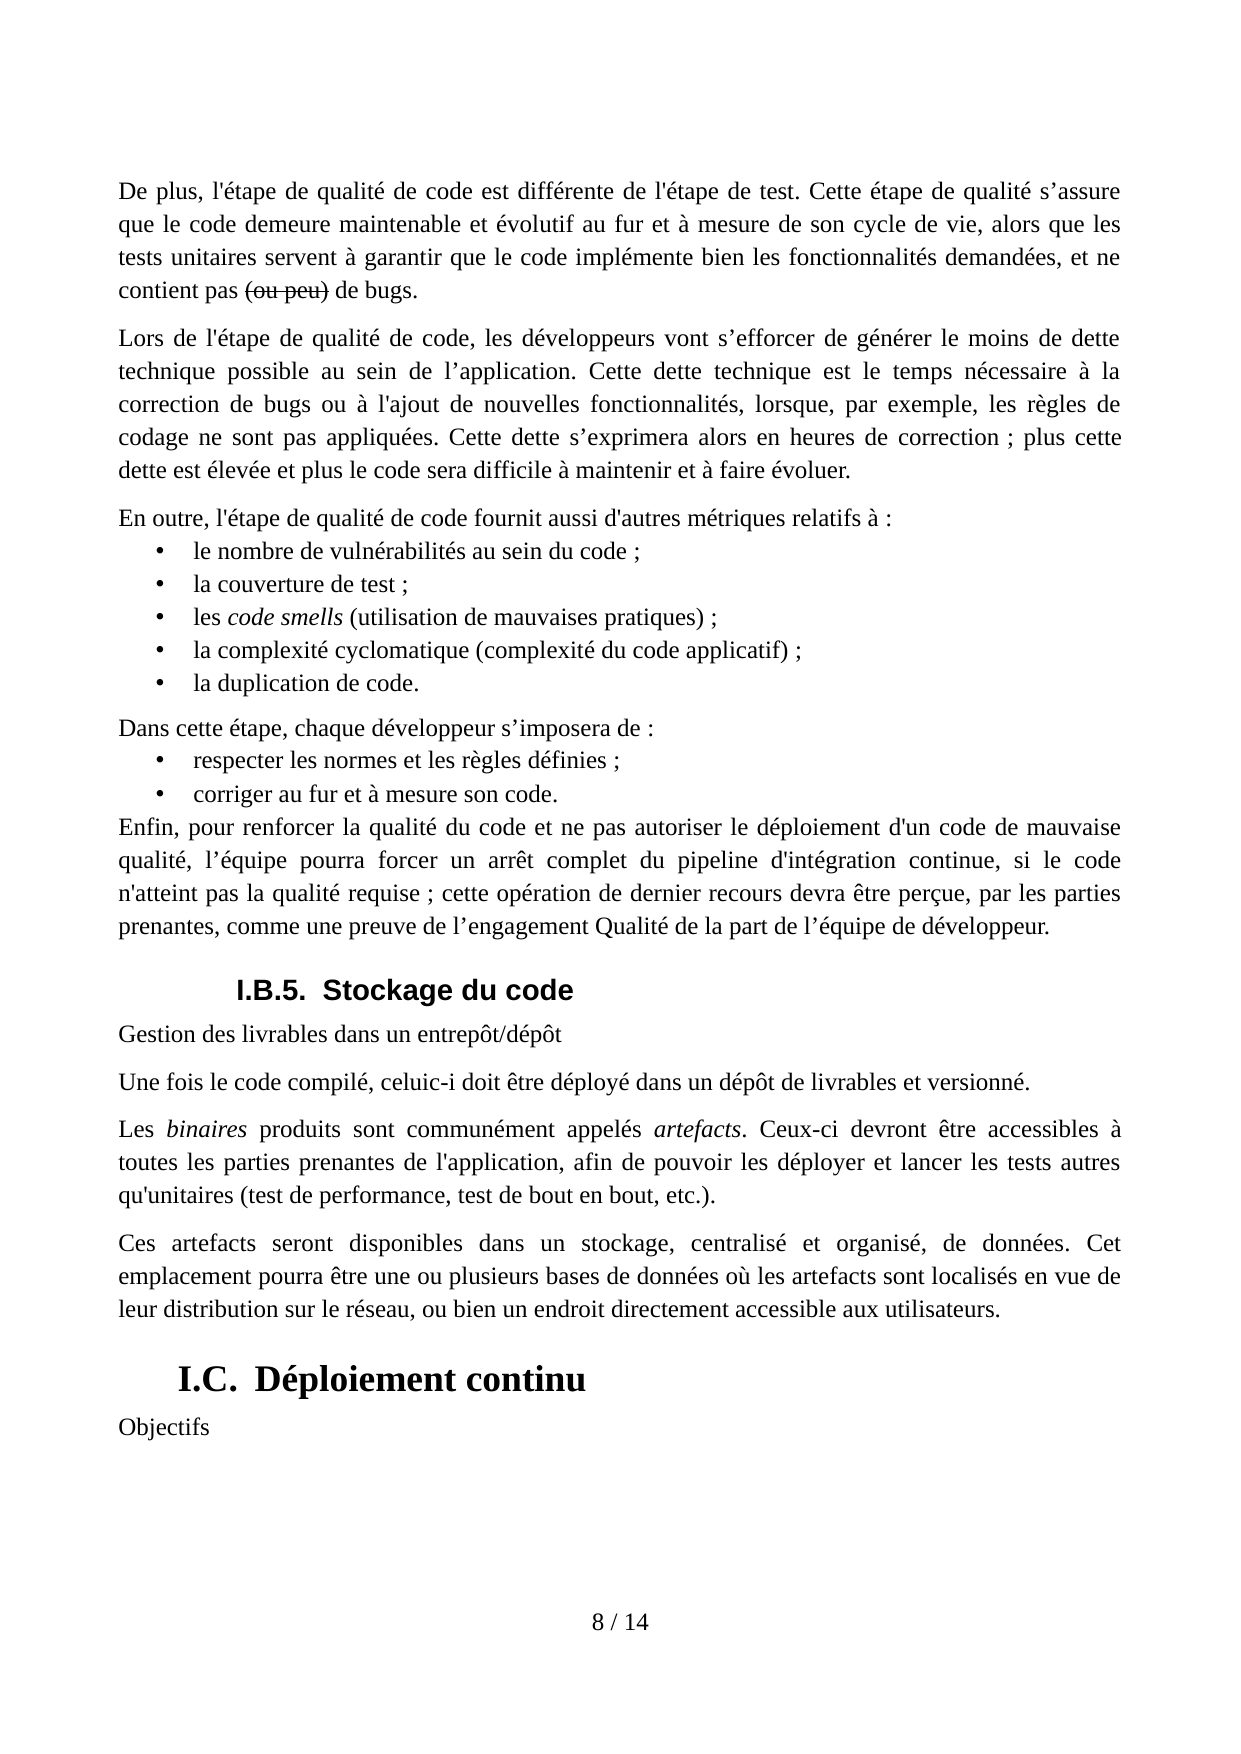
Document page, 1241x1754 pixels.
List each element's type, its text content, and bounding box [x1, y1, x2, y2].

subtitle Déploiement continu [118, 1356, 1122, 1399]
list la complexité cyclomatique (complexité du code applicatif) ; [156, 635, 1122, 663]
subtitle Stockage du code [118, 973, 1122, 1007]
list corriger au fur et à mesure son code. [156, 779, 1122, 807]
list respecter les normes et les règles définies ; [156, 746, 1122, 774]
text Les binaires produits sont communément appelés artefacts. Ceux-ci devront être accessibles à toutes les parties prenantes de l'application, afin de pouvoir les déployer et lancer les tests autres qu'unitaires (test de performance, test de bout en bout, etc.). [118, 1114, 1122, 1209]
text Ces artefacts seront disponibles dans un stockage, centralisé et organisé, de données. Cet emplacement pourra être une ou plusieurs bases de données où les artefacts sont localisés en vue de leur distribution sur le réseau, ou bien un endroit directement accessible aux utilisateurs. [118, 1228, 1122, 1323]
text Une fois le code compilé, celuic-i doit être déployé dans un dépôt de livrables et versionné. [118, 1067, 1122, 1096]
text Enfin, pour renforcer la qualité du code et ne pas autoriser le déploiement d'un code de mauvaise qualité, l’équipe pourra forcer un arrêt complet du pipeline d'intégration continue, si le code n'atteint pas la qualité requise ; cette opération de dernier recours devra être perçue, par les parties prenantes, comme une preuve de l’engagement Qualité de la part de l’équipe de développeur. [118, 812, 1122, 939]
list la duplication de code. [156, 668, 1122, 697]
text Gestion des livrables dans un entrepôt/dépôt [118, 1019, 1122, 1048]
list les code smells (utilisation de mauvaises pratiques) ; [156, 602, 1122, 631]
text Lors de l'étape de qualité de code, les développeurs vont s’efforcer de générer le moins de dette technique possible au sein de l’application. Cette dette technique est le temps nécessaire à la correction de bugs ou à l'ajout de nouvelles fonctionnalités, lorsque, par exemple, les règles de codage ne sont pas appliquées. Cette dette s’exprimera alors en heures de correction ; plus cette dette est élevée et plus le code sera difficile à maintenir et à faire évoluer. [118, 323, 1122, 484]
text De plus, l'étape de qualité de code est différente de l'étape de test. Cette étape de qualité s’assure que le code demeure maintenable et évolutif au fur et à mesure de son cycle de vie, alors que les tests unitaires servent à garantir que le code implémente bien les fonctionnalités demandées, et ne contient pas (ou peu) de bugs. [118, 176, 1122, 304]
text Dans cette étape, chaque développeur s’imposera de : [118, 713, 1122, 741]
text Objectifs [118, 1412, 1122, 1441]
text En outre, l'étape de qualité de code fournit aussi d'autres métriques relatifs à : [118, 503, 1122, 531]
list le nombre de vulnérabilités au sein du code ; [156, 536, 1122, 564]
list la couverture de test ; [156, 569, 1122, 597]
